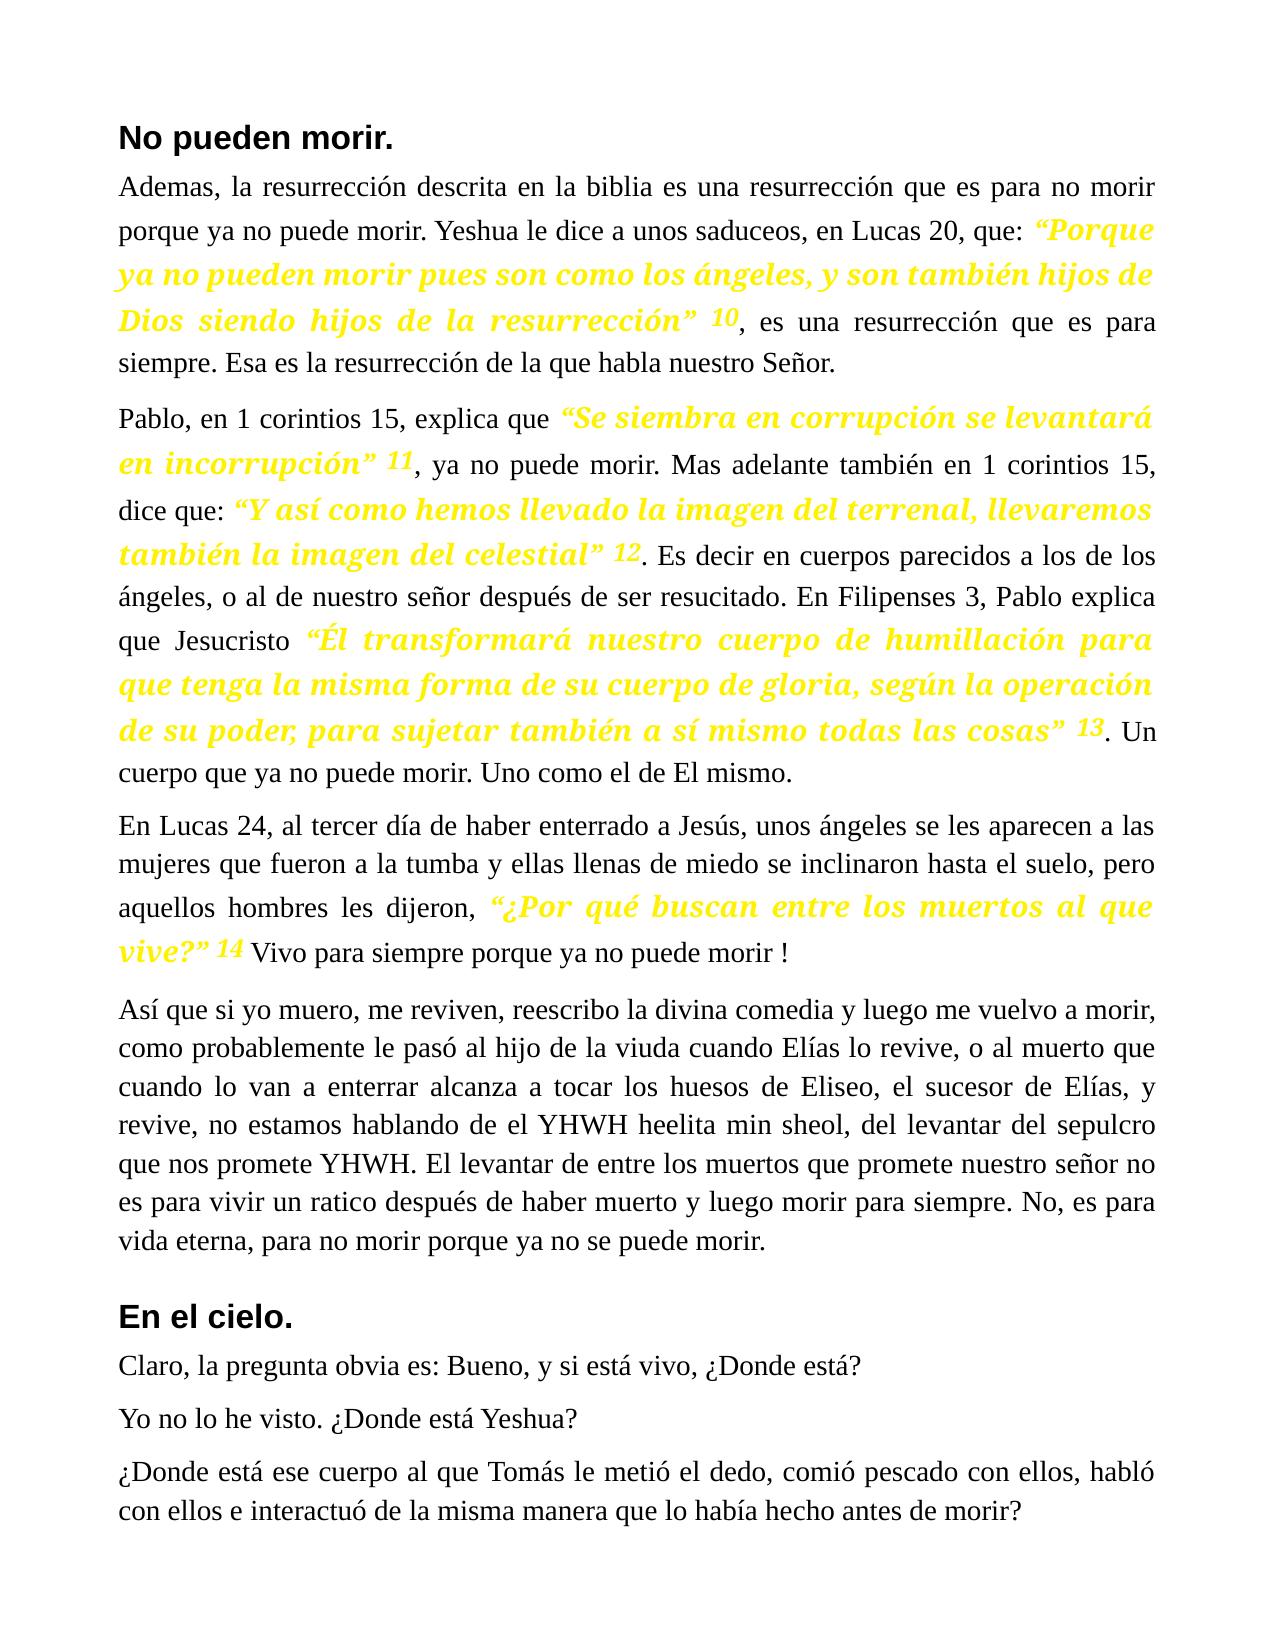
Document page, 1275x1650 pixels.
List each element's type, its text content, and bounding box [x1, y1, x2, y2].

text Ademas, la resurrección descrita en la biblia es una resurrección que es para no morir porque ya no puede morir. Yeshua le dice a unos saduceos, en Lucas 20, que: “Porque ya no pueden morir pues son como los ángeles, y son también hijos de Dios siendo hijos de la resurrección” , es una resurrección que es para siempre. Esa es la resurrección de la que habla nuestro Señor. [118, 169, 1157, 378]
text Pablo, en 1 corintios 15, explica que “Se siembra en corrupción se levantará en incorrupción” , ya no puede morir. Mas adelante también en 1 corintios 15, dice que: “Y así como hemos llevado la imagen del terrenal, llevaremos también la imagen del celestial” . Es decir en cuerpos parecidos a los de los ángeles, o al de nuestro señor después de ser resucitado. En Filipenses 3, Pablo explica que Jesucristo “Él transformará nuestro cuerpo de humillación para que tenga la misma forma de su cuerpo de gloria, según la operación de su poder, para sujetar también a sí mismo todas las cosas” . Un cuerpo que ya no puede morir. Uno como el de El mismo. [118, 398, 1157, 788]
text Claro, la pregunta obvia es: Bueno, y si está vivo, ¿Donde está? [118, 1348, 1157, 1382]
text En Lucas 24, al tercer día de haber enterrado a Jesús, unos ángeles se les aparecen a las mujeres que fueron a la tumba y ellas llenas de miedo se inclinaron hasta el suelo, pero aquellos hombres les dijeron, “¿Por qué buscan entre los muertos al que vive?” Vivo para siempre porque ya no puede morir ! [118, 808, 1157, 971]
text Así que si yo muero, me reviven, reescribo la divina comedia y luego me vuelvo a morir, como probablemente le pasó al hijo de la viuda cuando Elías lo revive, o al muerto que cuando lo van a enterrar alcanza a tocar los huesos de Eliseo, el sucesor de Elías, y revive, no estamos hablando de el YHWH heelita min sheol, del levantar del sepulcro que nos promete YHWH. El levantar de entre los muertos que promete nuestro señor no es para vivir un ratico después de haber muerto y luego morir para siempre. No, es para vida eterna, para no morir porque ya no se puede morir. [118, 992, 1157, 1257]
subtitle En el cielo. [118, 1297, 1157, 1336]
text ¿Donde está ese cuerpo al que Tomás le metió el dedo, comió pescado con ellos, habló con ellos e interactuó de la misma manera que lo había hecho antes de morir? [118, 1454, 1157, 1526]
text Yo no lo he visto. ¿Donde está Yeshua? [118, 1401, 1157, 1435]
subtitle No pueden morir. [118, 118, 1157, 157]
